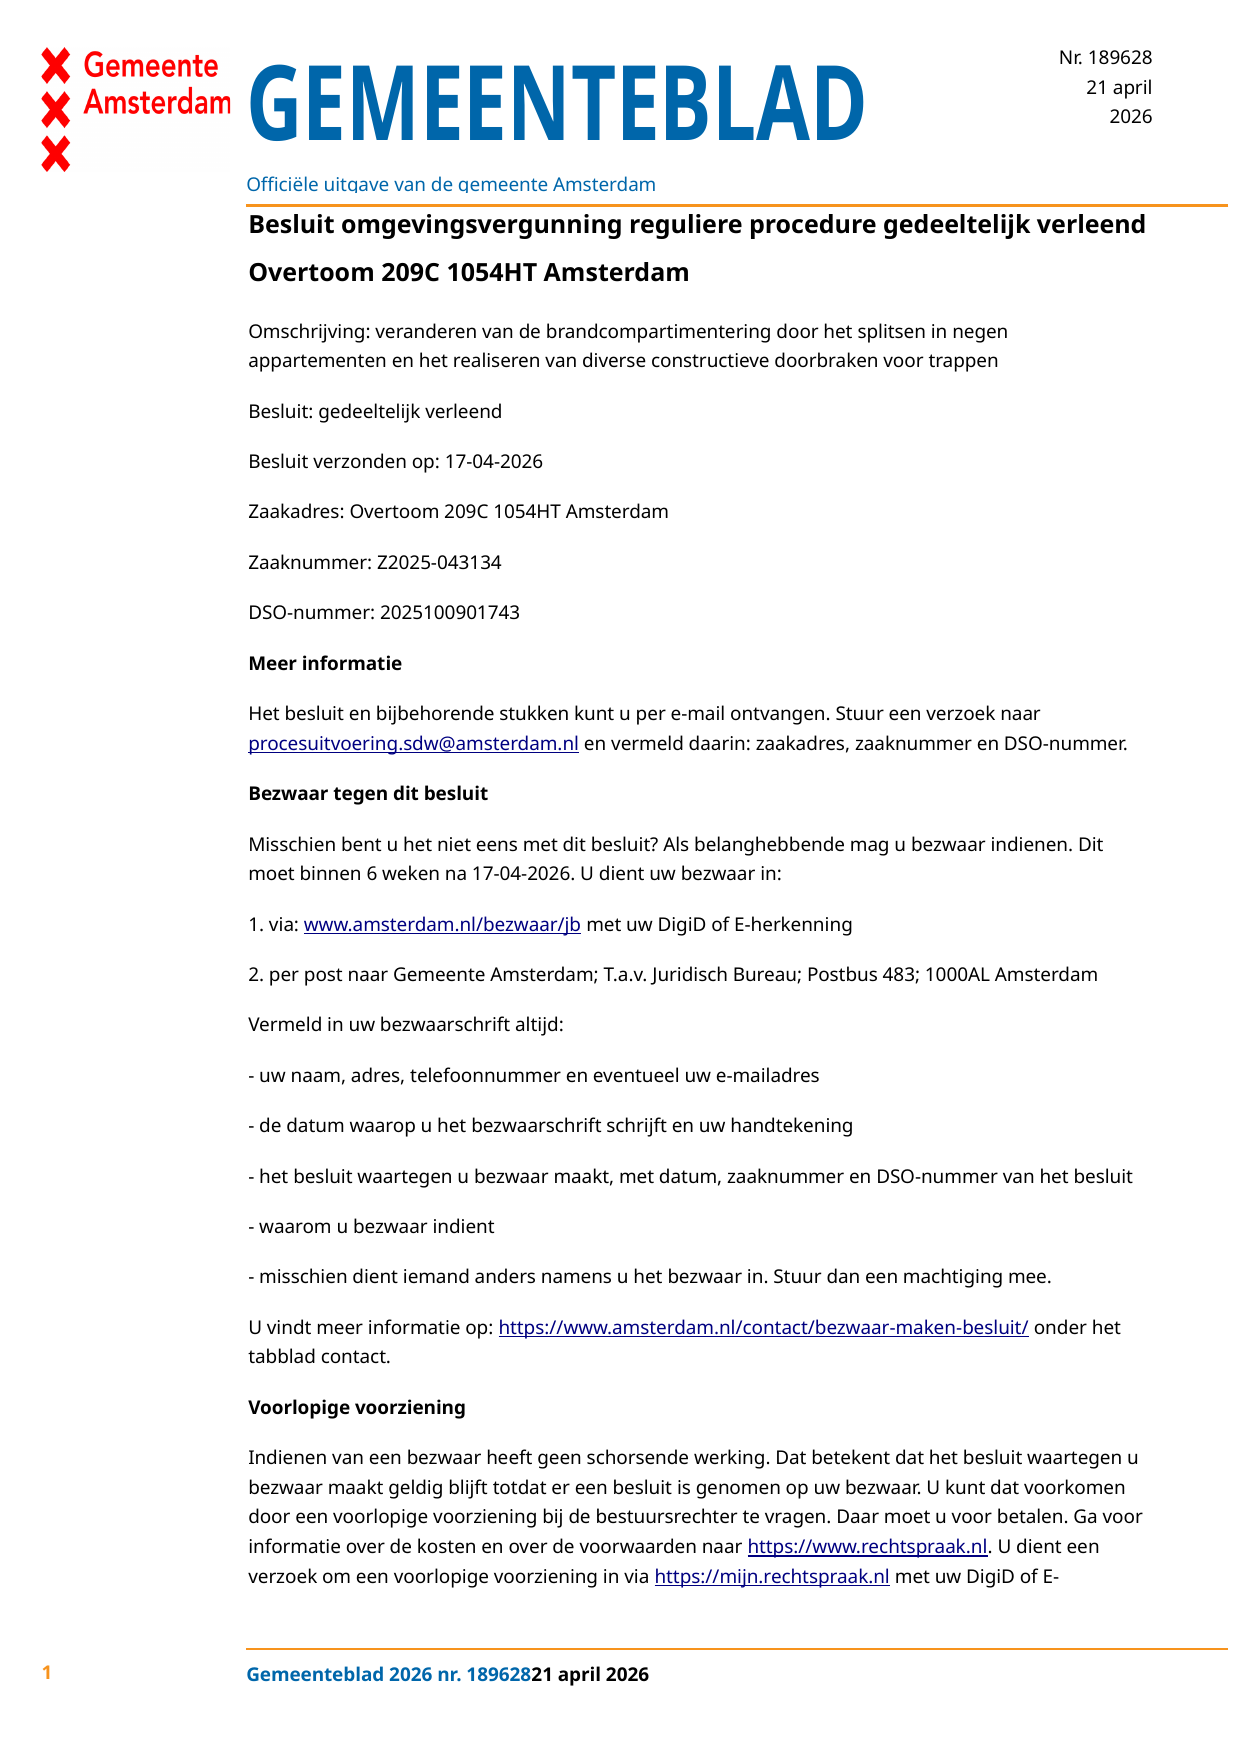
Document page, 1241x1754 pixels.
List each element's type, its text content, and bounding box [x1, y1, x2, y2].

text Vermeld in uw bezwaarschrift altijd: [248, 1012, 1152, 1037]
text Indienen van een bezwaar heeft geen schorsende werking. Dat betekent dat het besluit waartegen u bezwaar maakt geldig blijft totdat er een besluit is genomen op uw bezwaar. U kunt dat voorkomen door een voorlopige voorziening bij de bestuursrechter te vragen. Daar moet u voor betalen. Ga voor informatie over de kosten en over de voorwaarden naar https://www.rechtspraak.nl. U dient een verzoek om een voorlopige voorziening in via https://mijn.rechtspraak.nl met uw DigiD of E- [248, 1444, 1152, 1589]
text - het besluit waartegen u bezwaar maakt, met datum, zaaknummer en DSO-nummer van het besluit [248, 1163, 1152, 1189]
text Misschien bent u het niet eens met dit besluit? Als belanghebbende mag u bezwaar indienen. Dit moet binnen 6 weken na 17-04-2026. U dient uw bezwaar in: [248, 831, 1152, 886]
text DSO-nummer: 2025100901743 [248, 599, 1152, 625]
picture [41, 47, 231, 172]
text Besluit omgevingsvergunning reguliere procedure gedeeltelijk verleend Overtoom 209C 1054HT Amsterdam [248, 207, 1152, 288]
text 1. via: www.amsterdam.nl/bezwaar/jb met uw DigiD of E-herkenning [248, 911, 1152, 937]
text - waarom u bezwaar indient [248, 1213, 1152, 1239]
text Zaaknummer: Z2025-043134 [248, 549, 1152, 575]
text Omschrijving: veranderen van de brandcompartimentering door het splitsen in negen appartementen en het realiseren van diverse constructieve doorbraken voor trappen [248, 318, 1152, 373]
text - de datum waarop u het bezwaarschrift schrijft en uw handtekening [248, 1112, 1152, 1138]
text Besluit verzonden op: 17-04-2026 [248, 448, 1152, 474]
text Het besluit en bijbehorende stukken kunt u per e-mail ontvangen. Stuur een verzoek naar procesuitvoering.sdw@amsterdam.nl en vermeld daarin: zaakadres, zaaknummer en DSO-nummer. [248, 700, 1152, 756]
text - uw naam, adres, telefoonnummer en eventueel uw e-mailadres [248, 1062, 1152, 1088]
text U vindt meer informatie op: https://www.amsterdam.nl/contact/bezwaar-maken-besluit/ onder het tabblad contact. [248, 1314, 1152, 1369]
text 2. per post naar Gemeente Amsterdam; T.a.v. Juridisch Bureau; Postbus 483; 1000AL Amsterdam [248, 961, 1152, 987]
text Voorlopige voorziening [248, 1394, 1152, 1420]
text Zaakadres: Overtoom 209C 1054HT Amsterdam [248, 499, 1152, 524]
text Meer informatie [248, 650, 1152, 676]
text - misschien dient iemand anders namens u het bezwaar in. Stuur dan een machtiging mee. [248, 1264, 1152, 1289]
text Bezwaar tegen dit besluit [248, 780, 1152, 806]
text Besluit: gedeeltelijk verleend [248, 398, 1152, 424]
